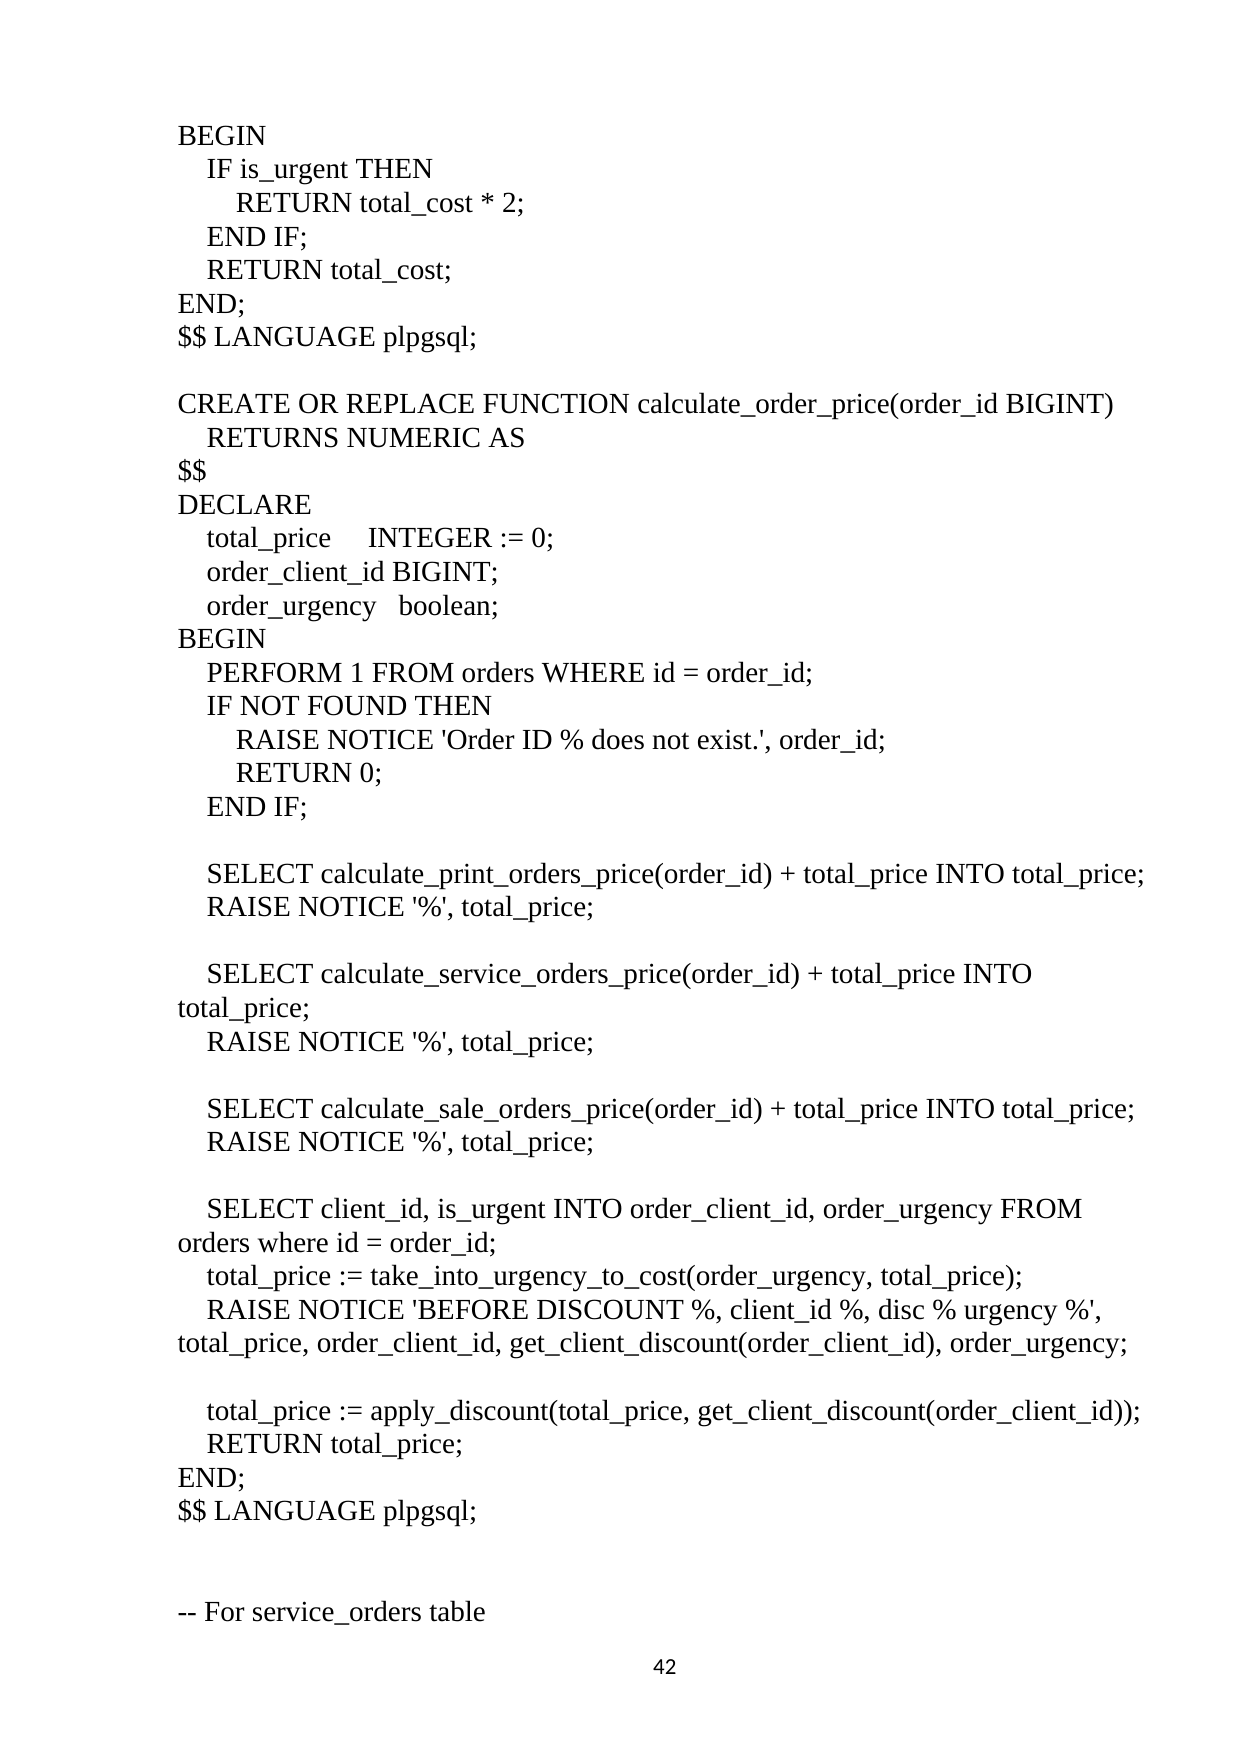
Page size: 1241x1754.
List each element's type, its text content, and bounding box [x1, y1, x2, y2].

text $$ LANGUAGE plpgsql; [177, 319, 1152, 353]
text PERFORM 1 FROM orders WHERE id = order_id; [177, 655, 1152, 688]
text RETURNS NUMERIC AS [177, 420, 1152, 453]
text $$ LANGUAGE plpgsql; [177, 1493, 1152, 1527]
text RETURN total_price; [177, 1426, 1152, 1460]
text RAISE NOTICE '%', total_price; [177, 1024, 1152, 1057]
text IF NOT FOUND THEN [177, 688, 1152, 722]
text SELECT client_id, is_urgent INTO order_client_id, order_urgency FROM orders where id = order_id; [177, 1191, 1152, 1258]
text BEGIN [177, 118, 1152, 152]
text DECLARE [177, 487, 1152, 521]
text RAISE NOTICE '%', total_price; [177, 889, 1152, 923]
text BEGIN [177, 621, 1152, 655]
text SELECT calculate_print_orders_price(order_id) + total_price INTO total_price; [177, 856, 1152, 889]
text RETURN 0; [177, 755, 1152, 789]
text IF is_urgent THEN [177, 152, 1152, 185]
text SELECT calculate_sale_orders_price(order_id) + total_price INTO total_price; [177, 1091, 1152, 1124]
text order_urgency boolean; [177, 588, 1152, 621]
text RAISE NOTICE 'Order ID % does not exist.', order_id; [177, 722, 1152, 755]
text RAISE NOTICE '%', total_price; [177, 1124, 1152, 1158]
text -- For service_orders table [177, 1594, 1152, 1627]
text RETURN total_cost * 2; [177, 185, 1152, 219]
text SELECT calculate_service_orders_price(order_id) + total_price INTO total_price; [177, 957, 1152, 1024]
text END IF; [177, 789, 1152, 822]
text RETURN total_cost; [177, 252, 1152, 286]
text END IF; [177, 219, 1152, 252]
text $$ [177, 453, 1152, 487]
text order_client_id BIGINT; [177, 554, 1152, 588]
text END; [177, 286, 1152, 319]
text END; [177, 1460, 1152, 1493]
text total_price INTEGER := 0; [177, 521, 1152, 554]
text CREATE OR REPLACE FUNCTION calculate_order_price(order_id BIGINT) [177, 386, 1152, 420]
text total_price := apply_discount(total_price, get_client_discount(order_client_id)); [177, 1393, 1152, 1426]
text total_price := take_into_urgency_to_cost(order_urgency, total_price); [177, 1258, 1152, 1292]
text RAISE NOTICE 'BEFORE DISCOUNT %, client_id %, disc % urgency %', total_price, order_client_id, get_client_discount(order_client_id), order_urgency; [177, 1292, 1152, 1359]
